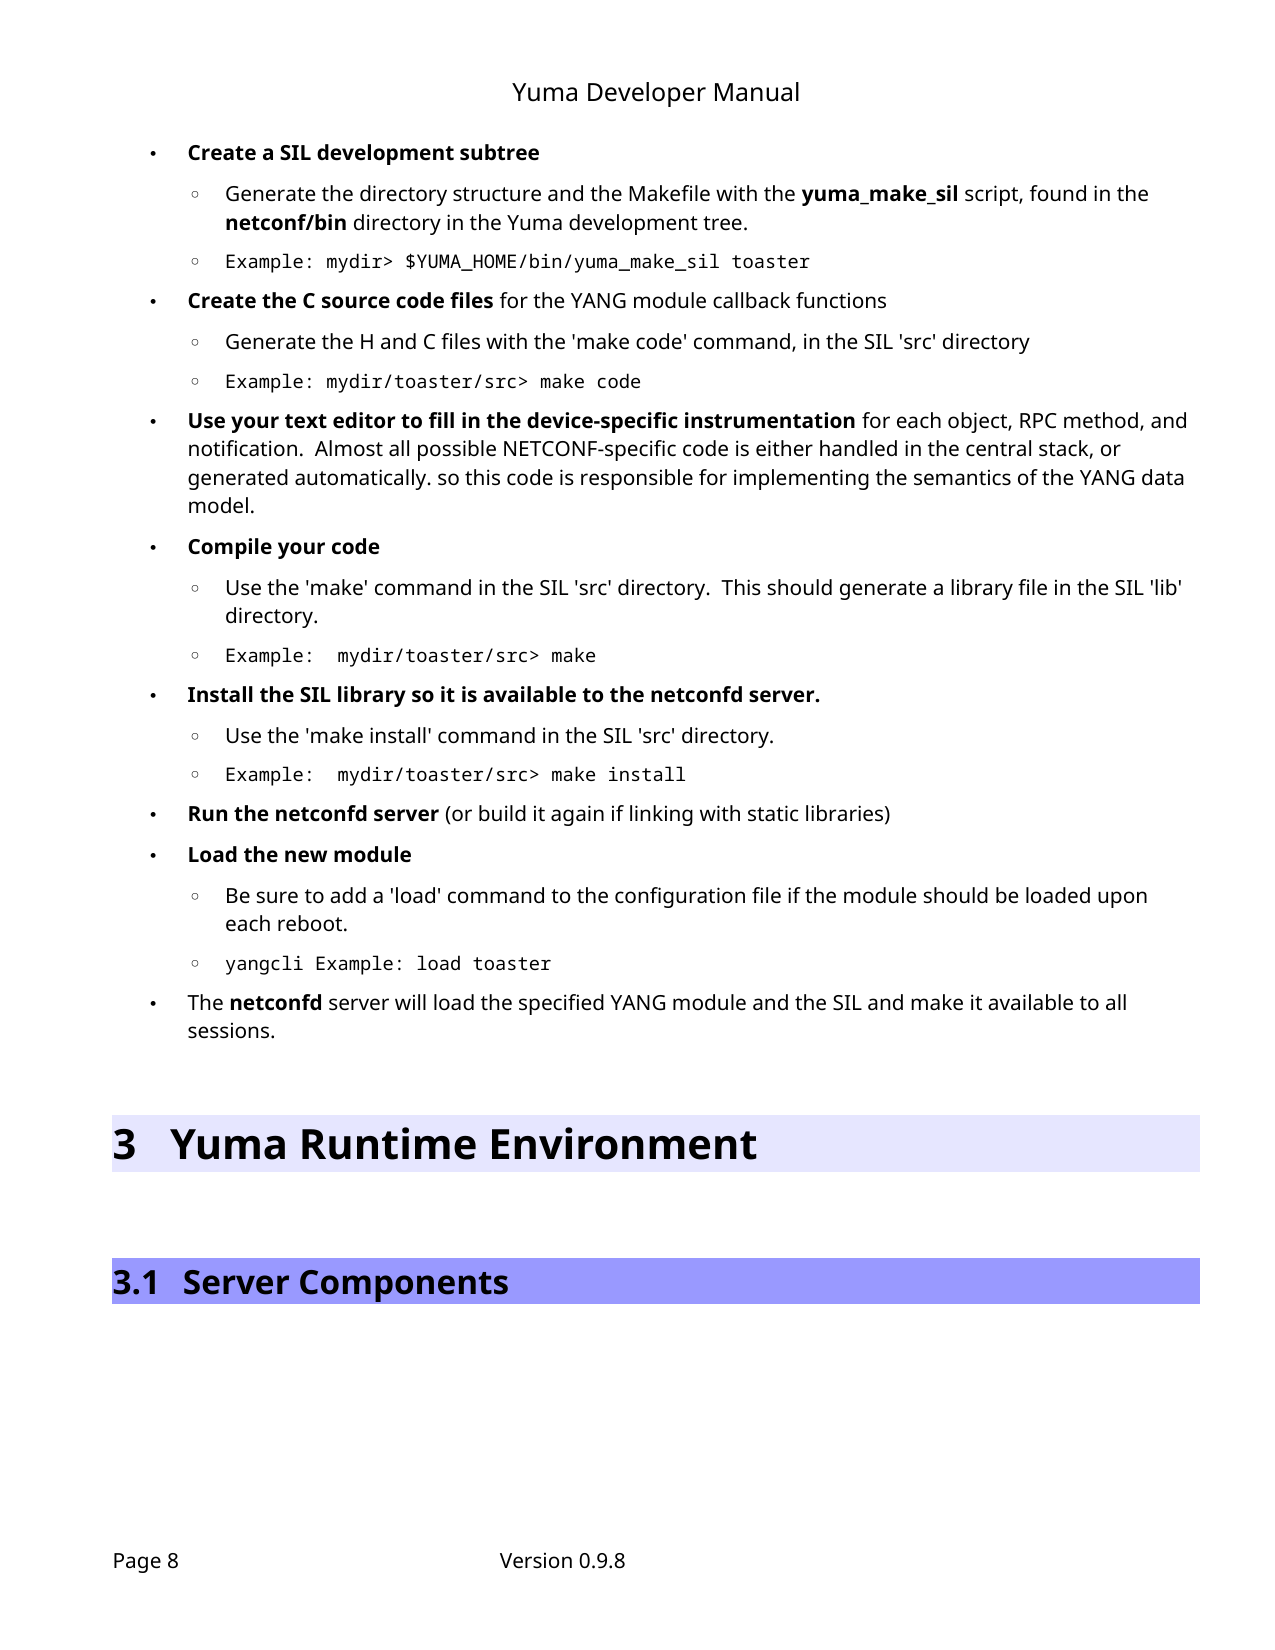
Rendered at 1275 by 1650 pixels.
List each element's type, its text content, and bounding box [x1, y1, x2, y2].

list Generate the H and C files with the 'make code' command, in the SIL 'src' directory [187, 327, 1200, 356]
list Example: mydir/toaster/src> make code [187, 368, 1200, 394]
subtitle Server Components [112, 1258, 1200, 1304]
list Run the netconfd server (or build it again if linking with static libraries) [150, 799, 1200, 828]
list Create the C source code files for the YANG module callback functions [150, 286, 1200, 315]
list The netconfd server will load the specified YANG module and the SIL and make it available to all sessions. [150, 988, 1200, 1045]
list Example: mydir/toaster/src> make [187, 642, 1200, 668]
list Example: mydir/toaster/src> make install [187, 762, 1200, 787]
list Use your text editor to fill in the device-specific instrumentation for each object, RPC method, and notification. Almost all possible NETCONF-specific code is either handled in the central stack, or generated automatically. so this code is responsible for implementing the semantics of the YANG data model. [150, 406, 1200, 519]
list Be sure to add a 'load' command to the configuration file if the module should be loaded upon each reboot. [187, 881, 1200, 938]
list Load the new module [150, 840, 1200, 868]
list Example: mydir> $YUMA_HOME/bin/yuma_make_sil toaster [187, 249, 1200, 274]
list Compile your code [150, 532, 1200, 560]
list yangcli Example: load toaster [187, 950, 1200, 976]
list Use the 'make install' command in the SIL 'src' directory. [187, 721, 1200, 749]
list Install the SIL library so it is available to the netconfd server. [150, 680, 1200, 708]
list Use the 'make' command in the SIL 'src' directory. This should generate a library file in the SIL 'lib' directory. [187, 573, 1200, 630]
subtitle Yuma Runtime Environment [112, 1115, 1200, 1172]
list Generate the directory structure and the Makefile with the yuma_make_sil script, found in the netconf/bin directory in the Yuma development tree. [187, 179, 1200, 236]
list Create a SIL development subtree [150, 138, 1200, 167]
